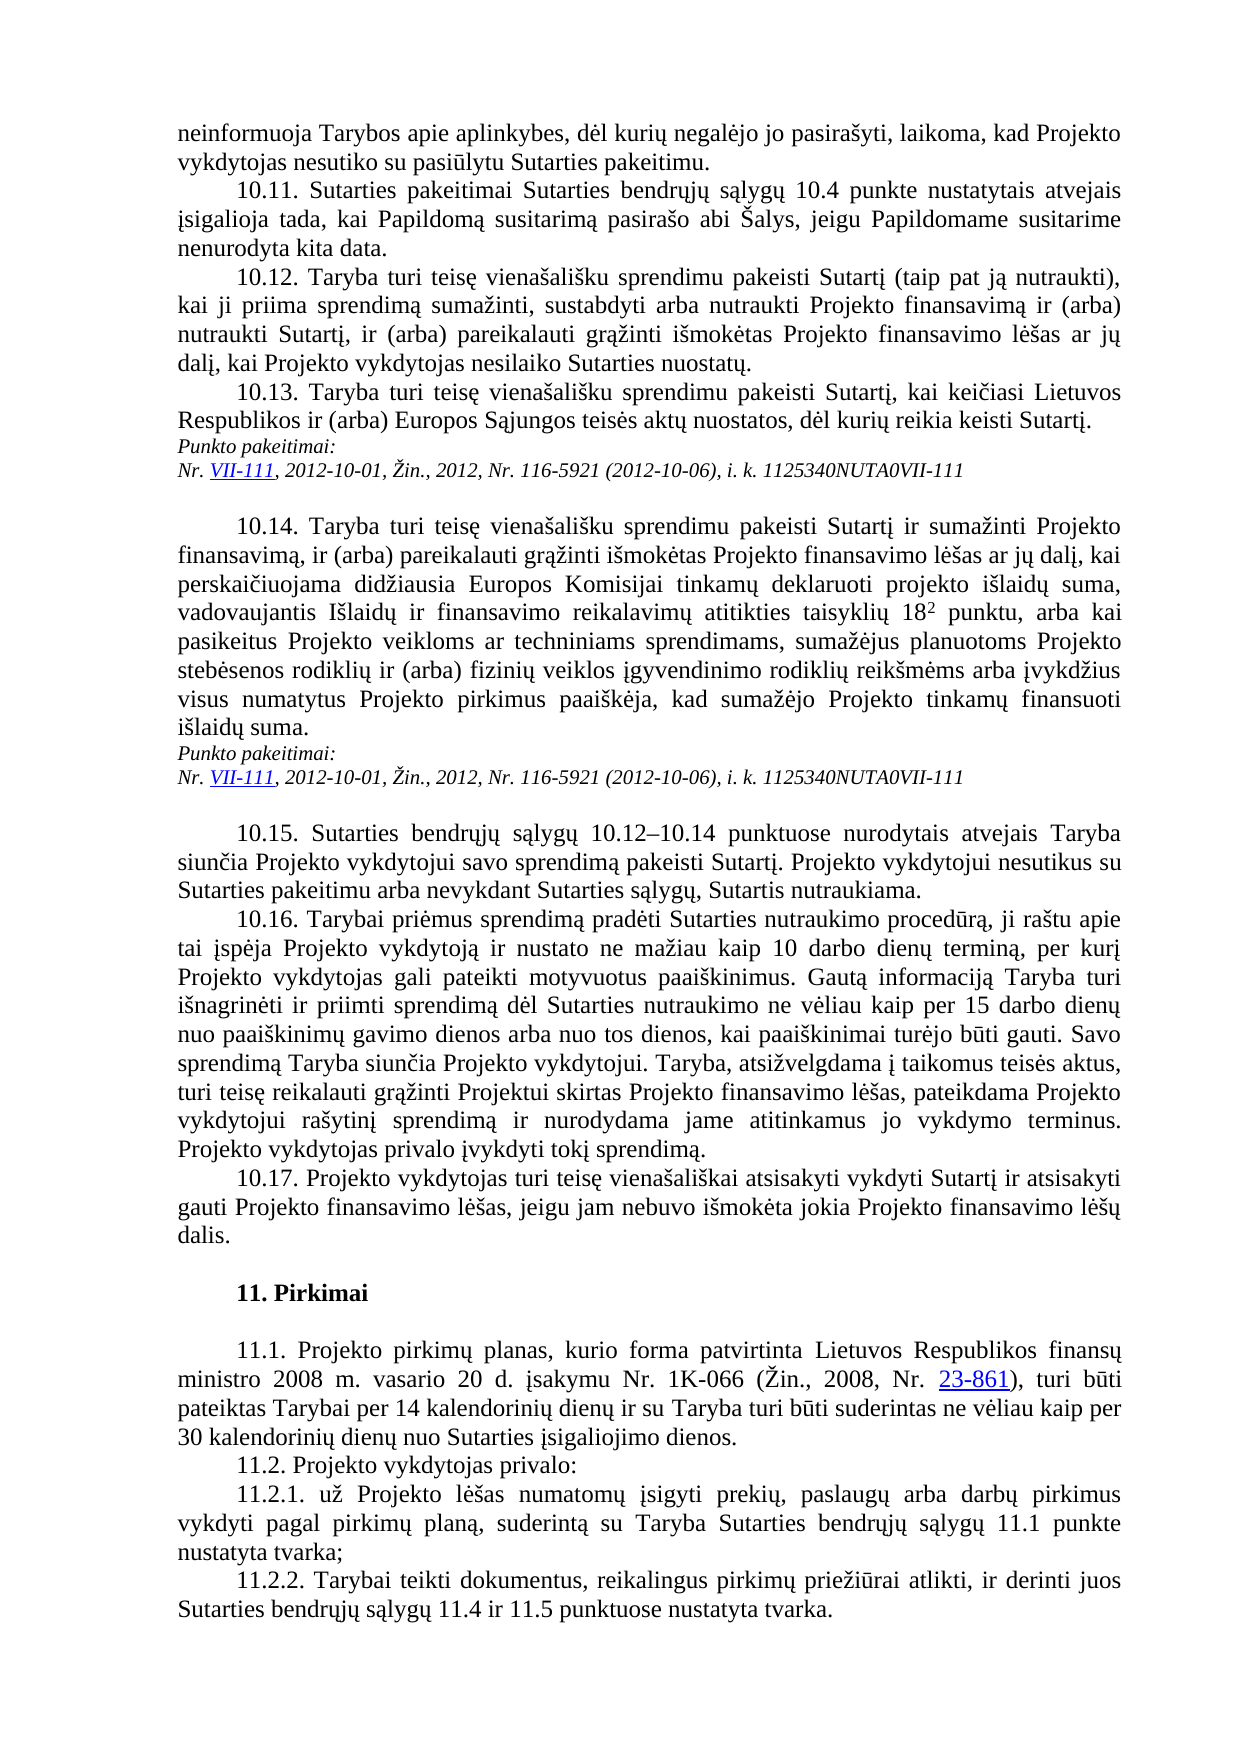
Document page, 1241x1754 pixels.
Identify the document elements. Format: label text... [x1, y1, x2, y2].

text 10.12. Taryba turi teisę vienašališku sprendimu pakeisti Sutartį (taip pat ją nutraukti), kai ji priima sprendimą sumažinti, sustabdyti arba nutraukti Projekto finansavimą ir (arba) nutraukti Sutartį, ir (arba) pareikalauti grąžinti išmokėtas Projekto finansavimo lėšas ar jų dalį, kai Projekto vykdytojas nesilaiko Sutarties nuostatų. [177, 262, 1122, 377]
text 11. Pirkimai [177, 1278, 1122, 1307]
text 10.13. Taryba turi teisę vienašališku sprendimu pakeisti Sutartį, kai keičiasi Lietuvos Respublikos ir (arba) Europos Sąjungos teisės aktų nuostatos, dėl kurių reikia keisti Sutartį. [177, 377, 1122, 434]
text 10.14. Taryba turi teisę vienašališku sprendimu pakeisti Sutartį ir sumažinti Projekto finansavimą, ir (arba) pareikalauti grąžinti išmokėtas Projekto finansavimo lėšas ar jų dalį, kai perskaičiuojama didžiausia Europos Komisijai tinkamų deklaruoti projekto išlaidų suma, vadovaujantis Išlaidų ir finansavimo reikalavimų atitikties taisyklių 182 punktu, arba kai pasikeitus Projekto veikloms ar techniniams sprendimams, sumažėjus planuotoms Projekto stebėsenos rodiklių ir (arba) fizinių veiklos įgyvendinimo rodiklių reikšmėms arba įvykdžius visus numatytus Projekto pirkimus paaiškėja, kad sumažėjo Projekto tinkamų finansuoti išlaidų suma. [177, 511, 1122, 741]
text 10.16. Tarybai priėmus sprendimą pradėti Sutarties nutraukimo procedūrą, ji raštu apie tai įspėja Projekto vykdytoją ir nustato ne mažiau kaip 10 darbo dienų terminą, per kurį Projekto vykdytojas gali pateikti motyvuotus paaiškinimus. Gautą informaciją Taryba turi išnagrinėti ir priimti sprendimą dėl Sutarties nutraukimo ne vėliau kaip per 15 darbo dienų nuo paaiškinimų gavimo dienos arba nuo tos dienos, kai paaiškinimai turėjo būti gauti. Savo sprendimą Taryba siunčia Projekto vykdytojui. Taryba, atsižvelgdama į taikomus teisės aktus, turi teisę reikalauti grąžinti Projektui skirtas Projekto finansavimo lėšas, pateikdama Projekto vykdytojui rašytinį sprendimą ir nurodydama jame atitinkamus jo vykdymo terminus. Projekto vykdytojas privalo įvykdyti tokį sprendimą. [177, 904, 1122, 1163]
text neinformuoja Tarybos apie aplinkybes, dėl kurių negalėjo jo pasirašyti, laikoma, kad Projekto vykdytojas nesutiko su pasiūlytu Sutarties pakeitimu. [177, 118, 1122, 176]
text 11.1. Projekto pirkimų planas, kurio forma patvirtinta Lietuvos Respublikos finansų ministro 2008 m. vasario 20 d. įsakymu Nr. 1K-066 (Žin., 2008, Nr. 23-861), turi būti pateiktas Tarybai per 14 kalendorinių dienų ir su Taryba turi būti suderintas ne vėliau kaip per 30 kalendorinių dienų nuo Sutarties įsigaliojimo dienos. [177, 1336, 1122, 1451]
text 10.11. Sutarties pakeitimai Sutarties bendrųjų sąlygų 10.4 punkte nustatytais atvejais įsigalioja tada, kai Papildomą susitarimą pasirašo abi Šalys, jeigu Papildomame susitarime nenurodyta kita data. [177, 176, 1122, 262]
text Punkto pakeitimai: [177, 741, 1122, 765]
text Nr. VII-111, 2012-10-01, Žin., 2012, Nr. 116-5921 (2012-10-06), i. k. 1125340NUTA0VII-111 [177, 458, 1122, 482]
text 11.2.2. Tarybai teikti dokumentus, reikalingus pirkimų priežiūrai atlikti, ir derinti juos Sutarties bendrųjų sąlygų 11.4 ir 11.5 punktuose nustatyta tvarka. [177, 1566, 1122, 1623]
text 11.2.1. už Projekto lėšas numatomų įsigyti prekių, paslaugų arba darbų pirkimus vykdyti pagal pirkimų planą, suderintą su Taryba Sutarties bendrųjų sąlygų 11.1 punkte nustatyta tvarka; [177, 1479, 1122, 1566]
text Punkto pakeitimai: [177, 434, 1122, 458]
text 10.17. Projekto vykdytojas turi teisę vienašališkai atsisakyti vykdyti Sutartį ir atsisakyti gauti Projekto finansavimo lėšas, jeigu jam nebuvo išmokėta jokia Projekto finansavimo lėšų dalis. [177, 1163, 1122, 1249]
text Nr. VII-111, 2012-10-01, Žin., 2012, Nr. 116-5921 (2012-10-06), i. k. 1125340NUTA0VII-111 [177, 765, 1122, 789]
text 10.15. Sutarties bendrųjų sąlygų 10.12–10.14 punktuose nurodytais atvejais Taryba siunčia Projekto vykdytojui savo sprendimą pakeisti Sutartį. Projekto vykdytojui nesutikus su Sutarties pakeitimu arba nevykdant Sutarties sąlygų, Sutartis nutraukiama. [177, 818, 1122, 904]
text 11.2. Projekto vykdytojas privalo: [177, 1451, 1122, 1479]
